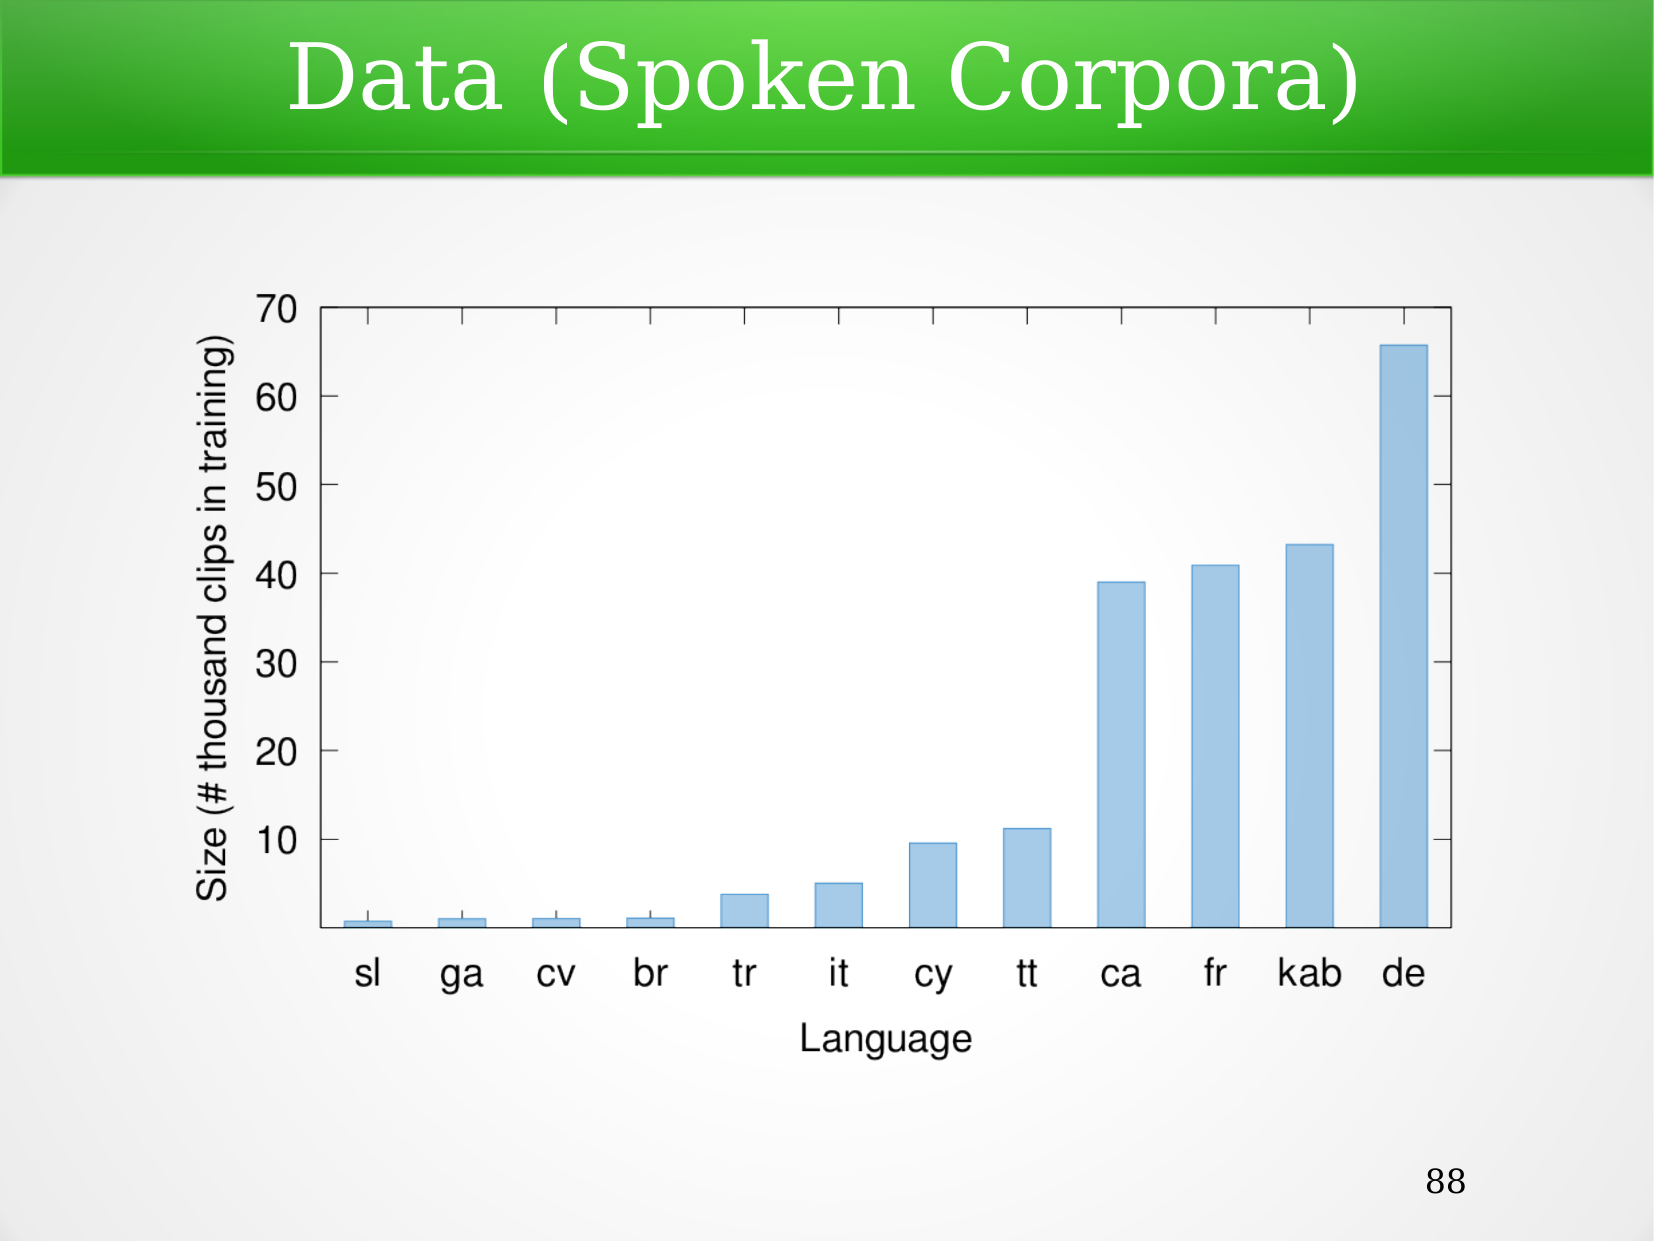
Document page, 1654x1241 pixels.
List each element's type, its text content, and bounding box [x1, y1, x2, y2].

title Data (Spoken Corpora) [82, 11, 1571, 154]
picture [0, 0, 1654, 1241]
